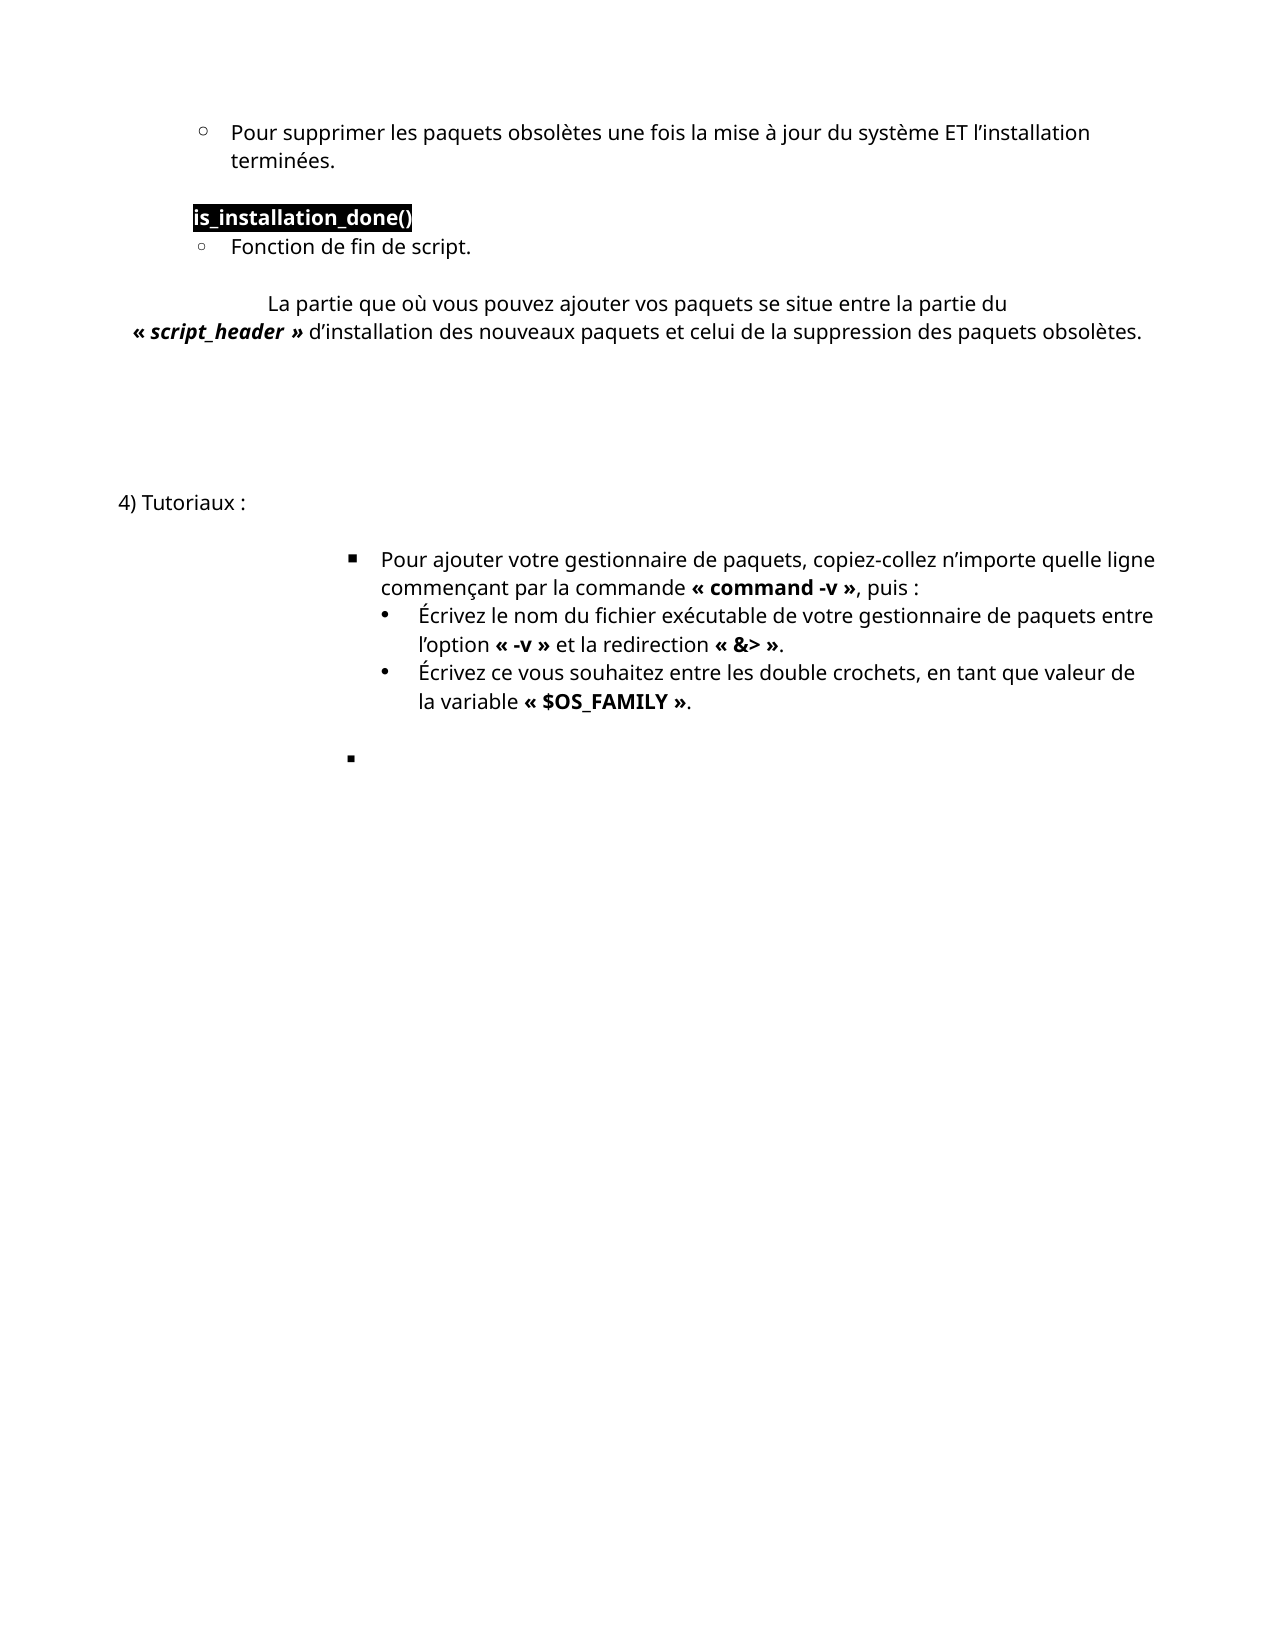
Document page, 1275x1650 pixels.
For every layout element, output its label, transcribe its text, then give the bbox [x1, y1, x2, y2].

text 4) Tutoriaux : [118, 488, 1157, 516]
list Écrivez le nom du fichier exécutable de votre gestionnaire de paquets entre l’option « -v » et la redirection « &> ». [381, 602, 1157, 658]
list Pour ajouter votre gestionnaire de paquets, copiez-collez n’importe quelle ligne commençant par la commande « command -v », puis : [343, 545, 1157, 602]
list Pour supprimer les paquets obsolètes une fois la mise à jour du système ET l’installation terminées. [193, 118, 1157, 175]
list Écrivez ce vous souhaitez entre les double crochets, en tant que valeur de la variable « $OS_FAMILY ». [381, 658, 1157, 715]
list Fonction de fin de script. [193, 232, 1157, 260]
list is_installation_done() [156, 203, 1157, 232]
text La partie que où vous pouvez ajouter vos paquets se situe entre la partie du « script_header » d’installation des nouveaux paquets et celui de la suppression des paquets obsolètes. [118, 289, 1157, 346]
